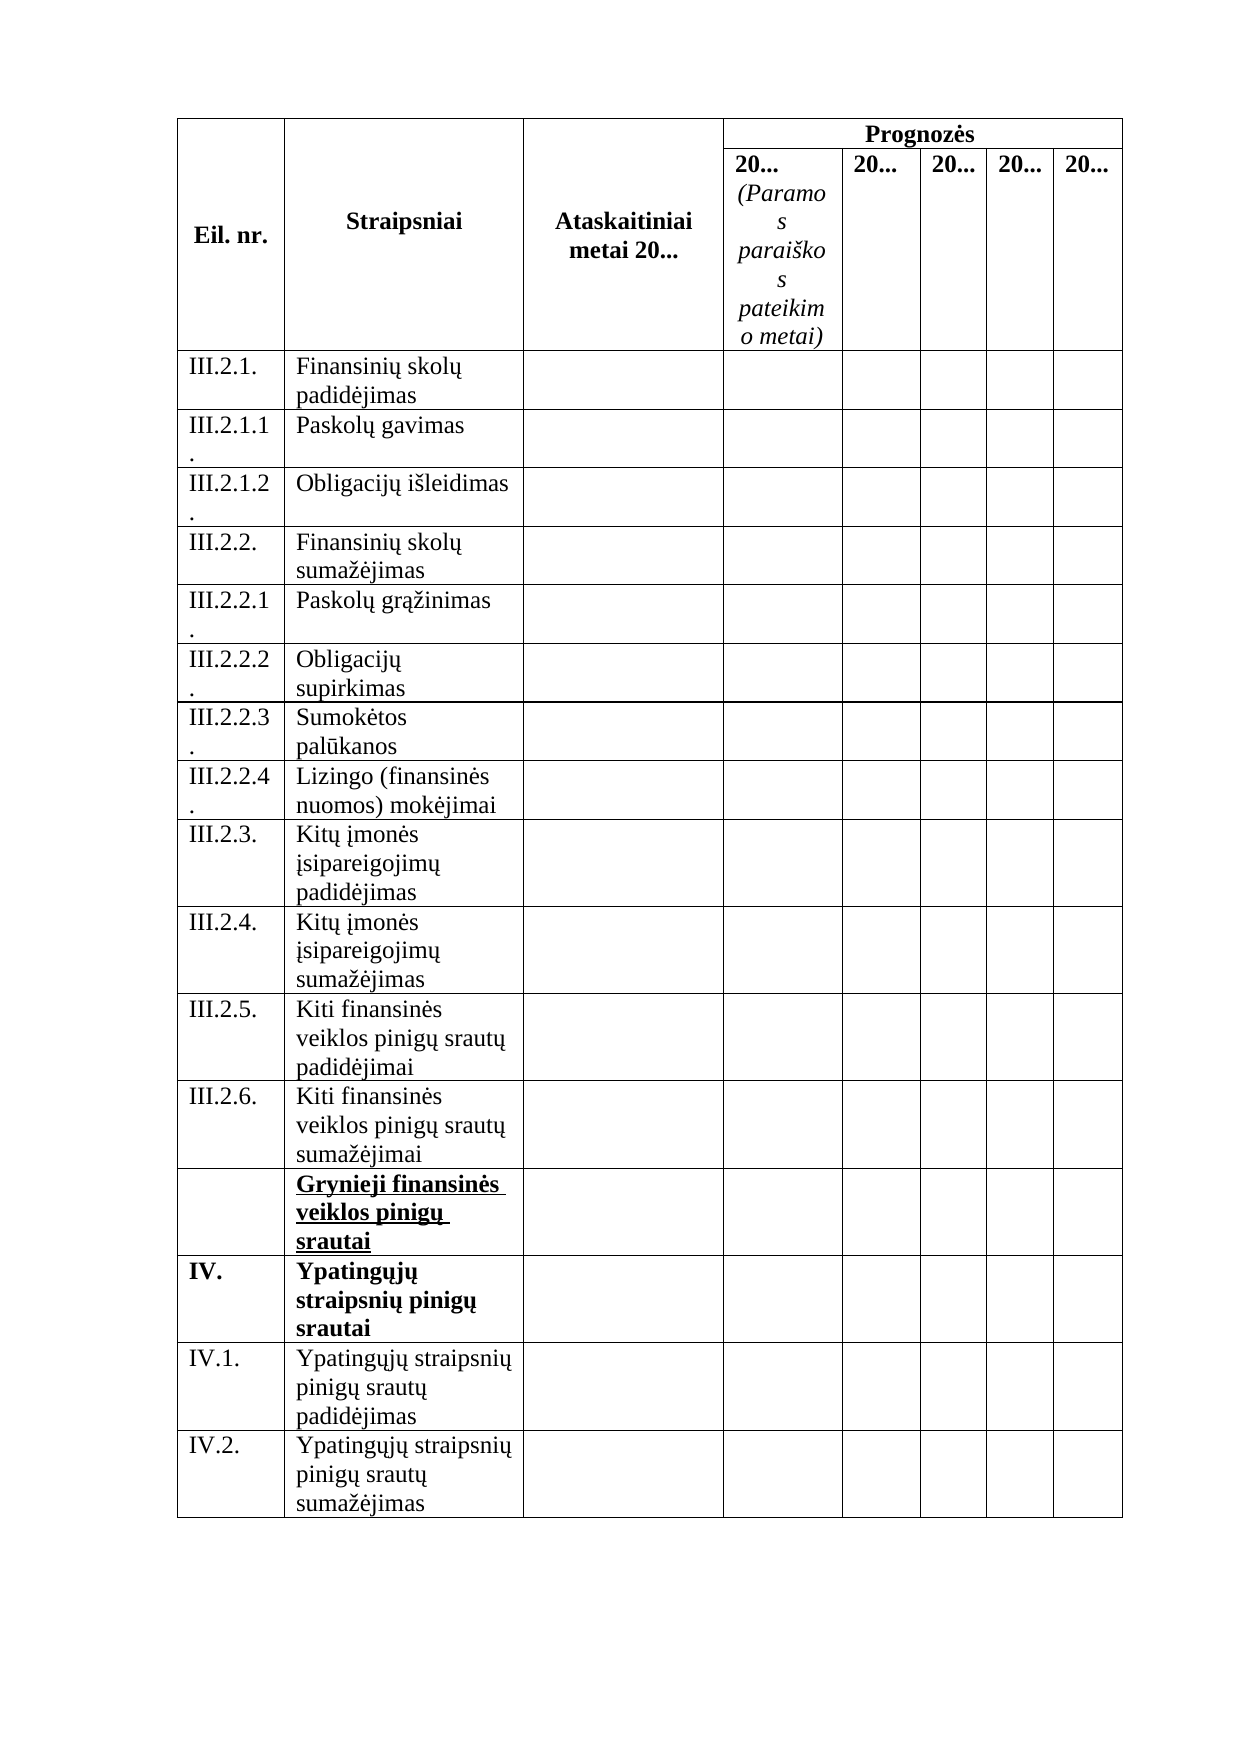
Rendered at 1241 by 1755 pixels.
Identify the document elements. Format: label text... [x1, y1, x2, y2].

table_cell Grynieji finansinės veiklos pinigų srautai [285, 1169, 523, 1255]
table_cell III.2.6. [178, 1081, 284, 1168]
table_cell [921, 820, 986, 906]
table_cell [724, 410, 842, 467]
table_cell [724, 1169, 842, 1255]
table_cell [843, 585, 920, 643]
table_header Straipsniai [285, 119, 523, 350]
table_cell Paskolų grąžinimas [285, 585, 523, 643]
table_cell [724, 1431, 842, 1517]
table_cell [921, 907, 986, 993]
table_cell [524, 1169, 723, 1255]
table_cell [987, 994, 1053, 1080]
table_cell [1054, 527, 1122, 584]
table_cell [724, 1343, 842, 1429]
table_cell [921, 1169, 986, 1255]
table_cell [843, 1256, 920, 1342]
table_cell [843, 1169, 920, 1255]
table_cell III.2.2. [178, 527, 284, 584]
table_cell III.2.3. [178, 820, 284, 906]
table_cell [724, 468, 842, 526]
table_cell [843, 1343, 920, 1429]
table_cell [524, 1343, 723, 1429]
table_cell Sumokėtos palūkanos [285, 703, 523, 760]
table_cell [843, 410, 920, 467]
table_cell [987, 1431, 1053, 1517]
table_cell [724, 703, 842, 760]
table_header Eil. nr. [178, 119, 284, 350]
table_cell [1054, 585, 1122, 643]
table_cell III.2.4. [178, 907, 284, 993]
table_cell [843, 468, 920, 526]
table_cell Obligacijų supirkimas [285, 644, 523, 701]
table_cell [987, 585, 1053, 643]
table_cell III.2.1.2. [178, 468, 284, 526]
table_cell [1054, 703, 1122, 760]
table_cell [843, 644, 920, 701]
table_cell [921, 468, 986, 526]
table_cell [921, 527, 986, 584]
table_cell [1054, 907, 1122, 993]
table_cell [1054, 1256, 1122, 1342]
table_cell [987, 1169, 1053, 1255]
table_cell III.2.1.1. [178, 410, 284, 467]
table_cell IV.1. [178, 1343, 284, 1429]
table_cell [921, 761, 986, 818]
table_cell [921, 351, 986, 409]
table_cell [843, 703, 920, 760]
table_cell [843, 527, 920, 584]
table_cell [1054, 994, 1122, 1080]
table_cell [524, 1256, 723, 1342]
table_cell [724, 1256, 842, 1342]
table_cell III.2.2.3. [178, 703, 284, 760]
table_cell [1054, 1343, 1122, 1429]
table_cell [987, 1081, 1053, 1168]
table_cell IV.2. [178, 1431, 284, 1517]
table_cell [524, 907, 723, 993]
table_cell [524, 820, 723, 906]
table_cell [843, 1431, 920, 1517]
table_cell [524, 703, 723, 760]
table_cell Finansinių skolų padidėjimas [285, 351, 523, 409]
table_cell [843, 351, 920, 409]
table_cell [987, 1343, 1053, 1429]
table_cell Kiti finansinės veiklos pinigų srautų sumažėjimai [285, 1081, 523, 1168]
table_cell [1054, 351, 1122, 409]
table_cell [524, 994, 723, 1080]
table_cell [921, 1256, 986, 1342]
table_cell [843, 994, 920, 1080]
table_cell [1054, 1169, 1122, 1255]
table_cell 20... [987, 149, 1053, 350]
table_cell III.2.2.4. [178, 761, 284, 818]
table_cell [1054, 644, 1122, 701]
table_cell 20... [843, 149, 920, 350]
table_cell [1054, 1431, 1122, 1517]
table_cell [1054, 761, 1122, 818]
table_cell [178, 1169, 284, 1255]
table_cell [987, 468, 1053, 526]
table_cell Lizingo (finansinės nuomos) mokėjimai [285, 761, 523, 818]
table_cell [724, 644, 842, 701]
table_header Prognozės [724, 119, 1122, 148]
table_cell Ypatingųjų straipsnių pinigų srautai [285, 1256, 523, 1342]
table_cell 20... (Paramos paraiškos pateikimo metai) [724, 149, 842, 350]
table_cell [724, 907, 842, 993]
table_cell [921, 994, 986, 1080]
table_cell [843, 761, 920, 818]
table_cell [724, 351, 842, 409]
table_cell [987, 907, 1053, 993]
table_cell III.2.1. [178, 351, 284, 409]
table_cell [987, 820, 1053, 906]
table_cell [724, 527, 842, 584]
table_cell [724, 994, 842, 1080]
table_cell [843, 1081, 920, 1168]
table_cell [843, 820, 920, 906]
table_cell Kitų įmonės įsipareigojimų padidėjimas [285, 820, 523, 906]
table_cell 20... [921, 149, 986, 350]
table_cell [987, 410, 1053, 467]
table_cell [524, 468, 723, 526]
table_cell Kitų įmonės įsipareigojimų sumažėjimas [285, 907, 523, 993]
table_cell [524, 761, 723, 818]
table_cell [987, 527, 1053, 584]
table_cell [987, 761, 1053, 818]
table_cell [987, 351, 1053, 409]
table_cell [524, 351, 723, 409]
table_cell Finansinių skolų sumažėjimas [285, 527, 523, 584]
table_cell [524, 410, 723, 467]
table_cell [1054, 820, 1122, 906]
table_cell [524, 644, 723, 701]
table_cell [524, 527, 723, 584]
table_cell [921, 1081, 986, 1168]
table_cell [524, 1431, 723, 1517]
table_cell [524, 1081, 723, 1168]
table_header Ataskaitiniai metai 20... [524, 119, 723, 350]
table_cell [724, 1081, 842, 1168]
table_cell III.2.5. [178, 994, 284, 1080]
table_cell [921, 410, 986, 467]
table_cell 20... [1054, 149, 1122, 350]
table_cell [921, 703, 986, 760]
table_cell Ypatingųjų straipsnių pinigų srautų sumažėjimas [285, 1431, 523, 1517]
table_cell [524, 585, 723, 643]
table_cell [987, 1256, 1053, 1342]
table_cell [843, 907, 920, 993]
table_cell IV. [178, 1256, 284, 1342]
table_cell Obligacijų išleidimas [285, 468, 523, 526]
table_cell [1054, 468, 1122, 526]
table_cell [1054, 1081, 1122, 1168]
table_cell [987, 644, 1053, 701]
table_cell Ypatingųjų straipsnių pinigų srautų padidėjimas [285, 1343, 523, 1429]
table_cell Paskolų gavimas [285, 410, 523, 467]
table_cell [724, 761, 842, 818]
table_cell [1054, 410, 1122, 467]
table_cell [921, 1431, 986, 1517]
table_cell [724, 585, 842, 643]
table_cell [921, 644, 986, 701]
table_cell [987, 703, 1053, 760]
table_cell [921, 585, 986, 643]
table_cell III.2.2.2. [178, 644, 284, 701]
table_cell [724, 820, 842, 906]
table_cell [921, 1343, 986, 1429]
table_cell Kiti finansinės veiklos pinigų srautų padidėjimai [285, 994, 523, 1080]
table_cell III.2.2.1. [178, 585, 284, 643]
